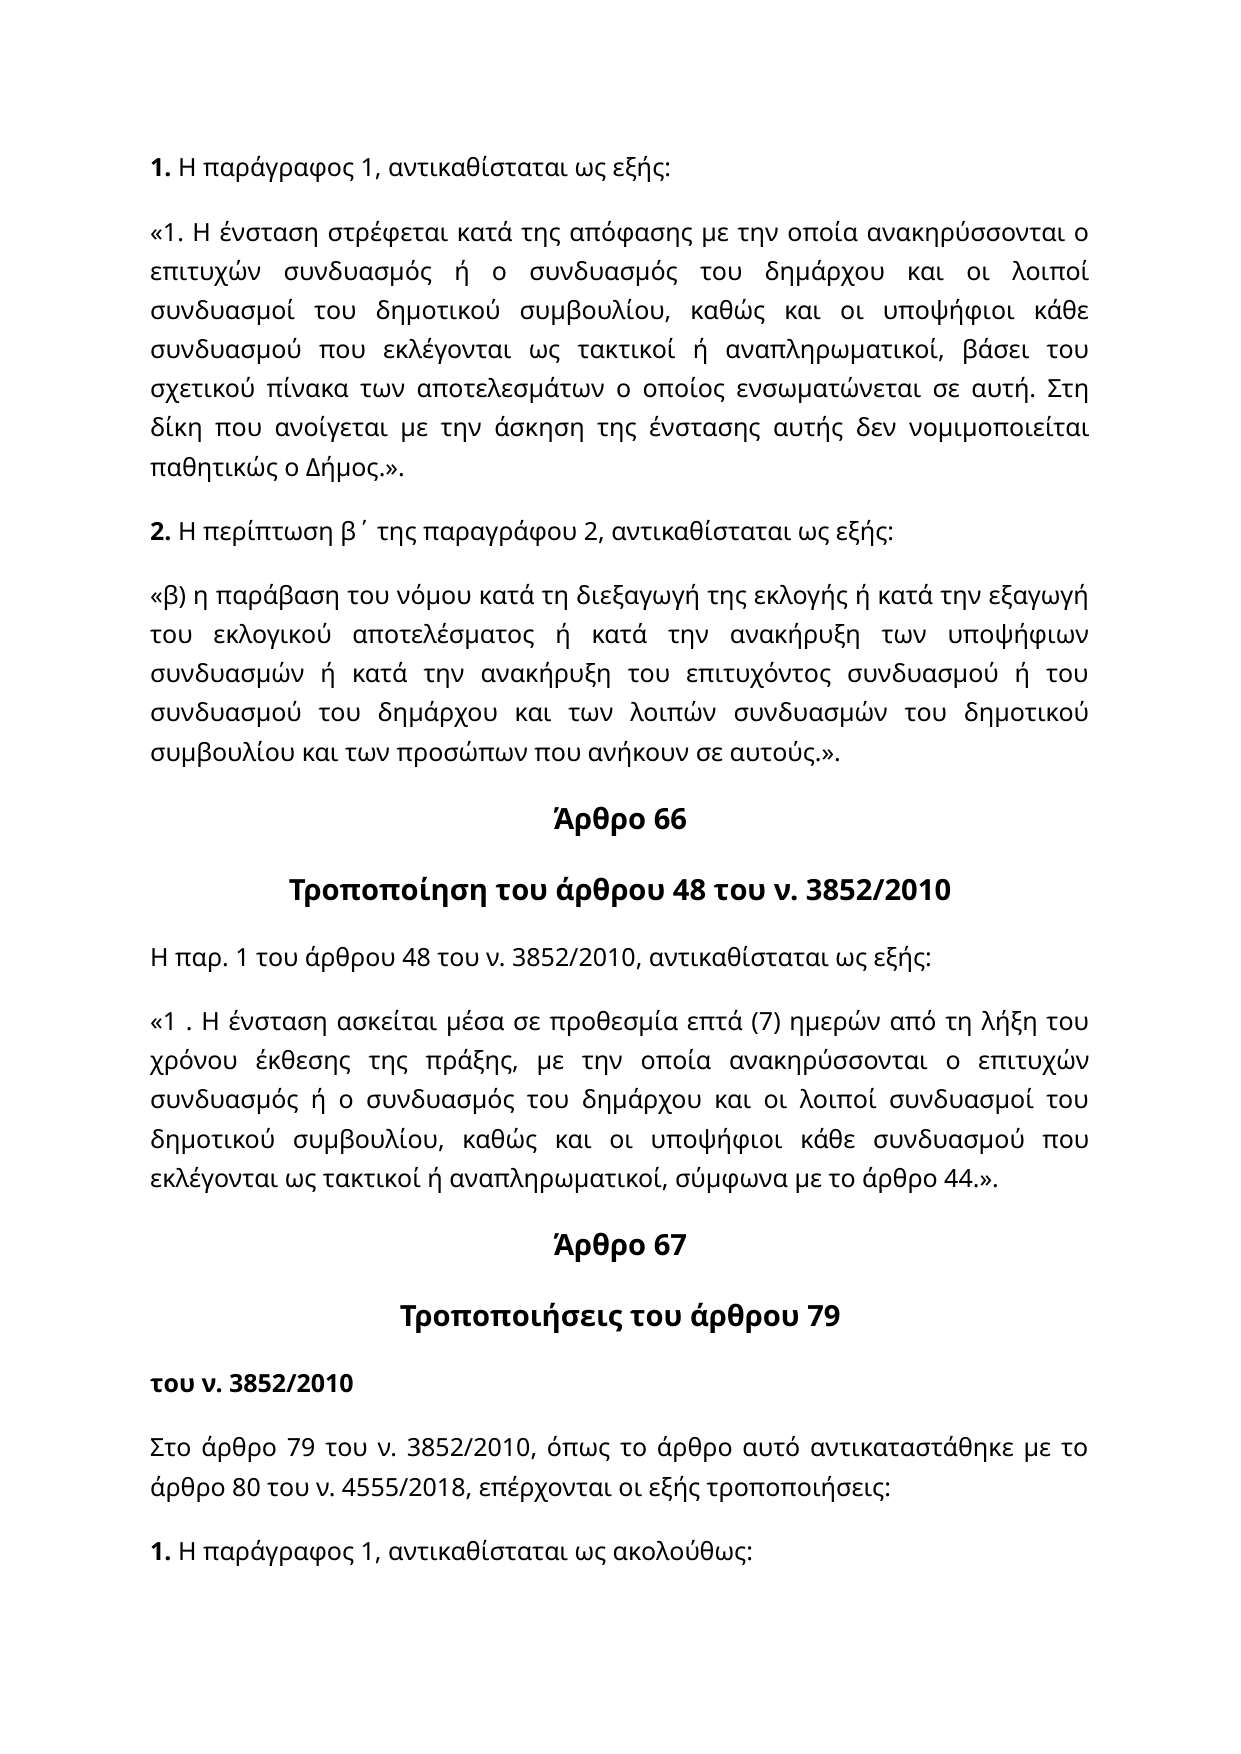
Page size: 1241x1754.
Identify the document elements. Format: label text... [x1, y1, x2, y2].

text Στο άρθρο 79 του ν. 3852/2010, όπως το άρθρο αυτό αντικαταστάθηκε με το άρθρο 80 του ν. 4555/2018, επέρχονται οι εξής τροποποιήσεις: [150, 1430, 1090, 1503]
text 2. Η περίπτωση β΄ της παραγράφου 2, αντικαθίσταται ως εξής: [150, 513, 1090, 547]
subtitle Τροποποίηση του άρθρου 48 του ν. 3852/2010 [150, 869, 1090, 909]
text «1. Η ένσταση στρέφεται κατά της απόφασης με την οποία ανακηρύσσονται ο επιτυχών συνδυασμός ή ο συνδυασμός του δημάρχου και οι λοιποί συνδυασμοί του δημοτικού συμβουλίου, καθώς και οι υποψήφιοι κάθε συνδυασμού που εκλέγονται ως τακτικοί ή αναπληρωματικοί, βάσει του σχετικού πίνακα των αποτελεσμάτων ο οποίος ενσωματώνεται σε αυτή. Στη δίκη που ανοίγεται με την άσκηση της ένστασης αυτής δεν νομιμοποιείται παθητικώς ο Δήμος.». [150, 214, 1090, 483]
text 1. Η παράγραφος 1, αντικαθίσταται ως εξής: [150, 150, 1090, 184]
subtitle Τροποποιήσεις του άρθρου 79 [150, 1295, 1090, 1335]
subtitle Άρθρο 67 [150, 1224, 1090, 1264]
text 1. Η παράγραφος 1, αντικαθίσταται ως ακολούθως: [150, 1533, 1090, 1567]
text «1 . Η ένσταση ασκείται μέσα σε προθεσμία επτά (7) ημερών από τη λήξη του χρόνου έκθεσης της πράξης, με την οποία ανακηρύσσονται ο επιτυχών συνδυασμός ή ο συνδυασμός του δημάρχου και οι λοιποί συνδυασμοί του δημοτικού συμβουλίου, καθώς και οι υποψήφιοι κάθε συνδυασμού που εκλέγονται ως τακτικοί ή αναπληρωματικοί, σύμφωνα με το άρθρο 44.». [150, 1004, 1090, 1194]
subtitle Άρθρο 66 [150, 798, 1090, 838]
text «β) η παράβαση του νόμου κατά τη διεξαγωγή της εκλογής ή κατά την εξαγωγή του εκλογικού αποτελέσματος ή κατά την ανακήρυξη των υποψήφιων συνδυασμών ή κατά την ανακήρυξη του επιτυχόντος συνδυασμού ή του συνδυασμού του δημάρχου και των λοιπών συνδυασμών του δημοτικού συμβουλίου και των προσώπων που ανήκουν σε αυτούς.». [150, 577, 1090, 768]
text Η παρ. 1 του άρθρου 48 του ν. 3852/2010, αντικαθίσταται ως εξής: [150, 939, 1090, 974]
text του ν. 3852/2010 [150, 1366, 1090, 1400]
